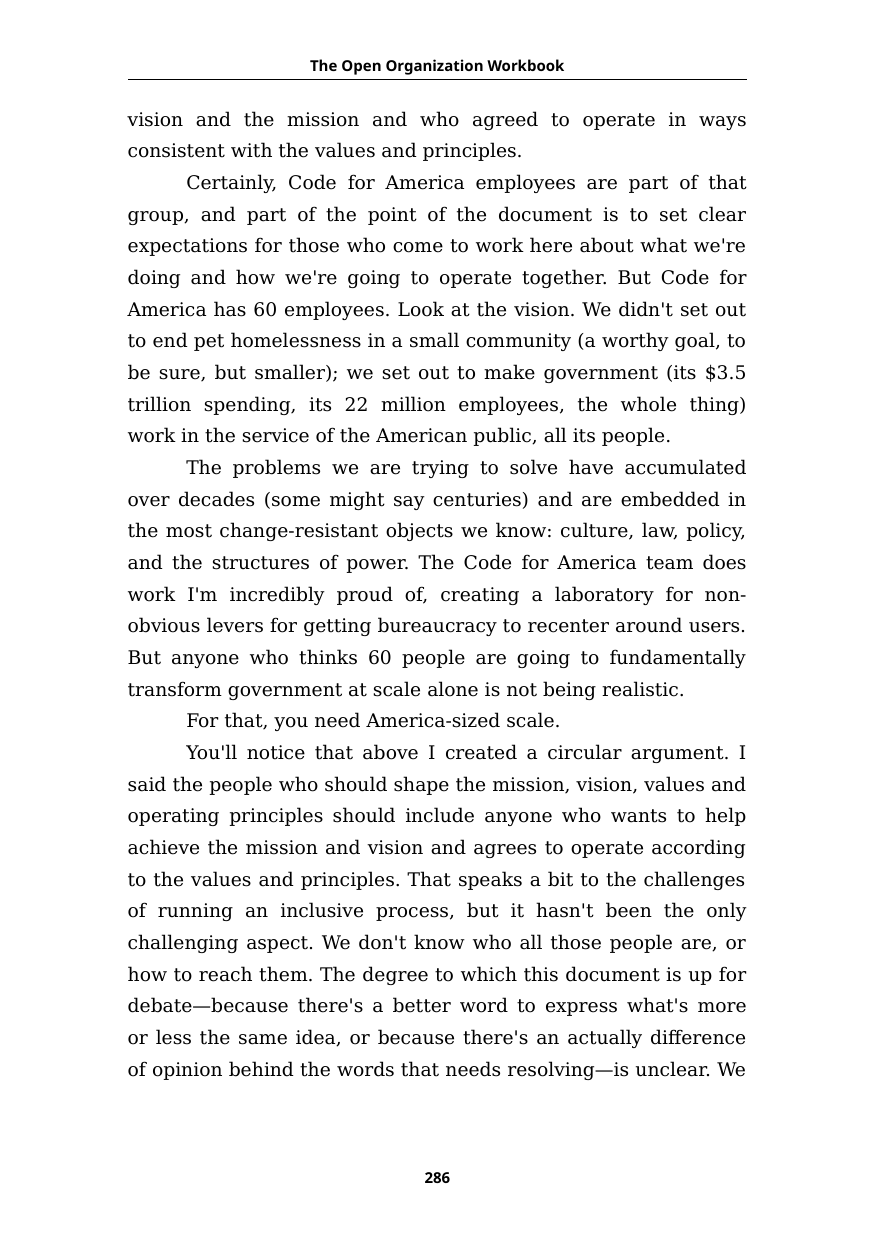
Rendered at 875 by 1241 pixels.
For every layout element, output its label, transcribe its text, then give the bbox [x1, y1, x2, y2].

text The problems we are trying to solve have accumulated over decades (some might say centuries) and are embedded in the most change-resistant objects we know: culture, law, policy, and the structures of power. The Code for America team does work I'm incredibly proud of, creating a laboratory for non-obvious levers for getting bureaucracy to recenter around users. But anyone who thinks 60 people are going to fundamentally transform government at scale alone is not being realistic. [127, 457, 747, 701]
text You'll notice that above I created a circular argument. I said the people who should shape the mission, vision, values and operating principles should include anyone who wants to help achieve the mission and vision and agrees to operate according to the values and principles. That speaks a bit to the challenges of running an inclusive process, but it hasn't been the only challenging aspect. We don't know who all those people are, or how to reach them. The degree to which this document is up for debate—because there's a better word to express what's more or less the same idea, or because there's an actually difference of opinion behind the words that needs resolving—is unclear. We [127, 742, 747, 1081]
text vision and the mission and who agreed to operate in ways consistent with the values and principles. [127, 109, 747, 162]
text Certainly, Code for America employees are part of that group, and part of the point of the document is to set clear expectations for those who come to work here about what we're doing and how we're going to operate together. But Code for America has 60 employees. Look at the vision. We didn't set out to end pet homelessness in a small community (a worthy goal, to be sure, but smaller); we set out to make government (its $3.5 trillion spending, its 22 million employees, the whole thing) work in the service of the American public, all its people. [127, 172, 747, 447]
text For that, you need America-sized scale. [127, 710, 747, 732]
